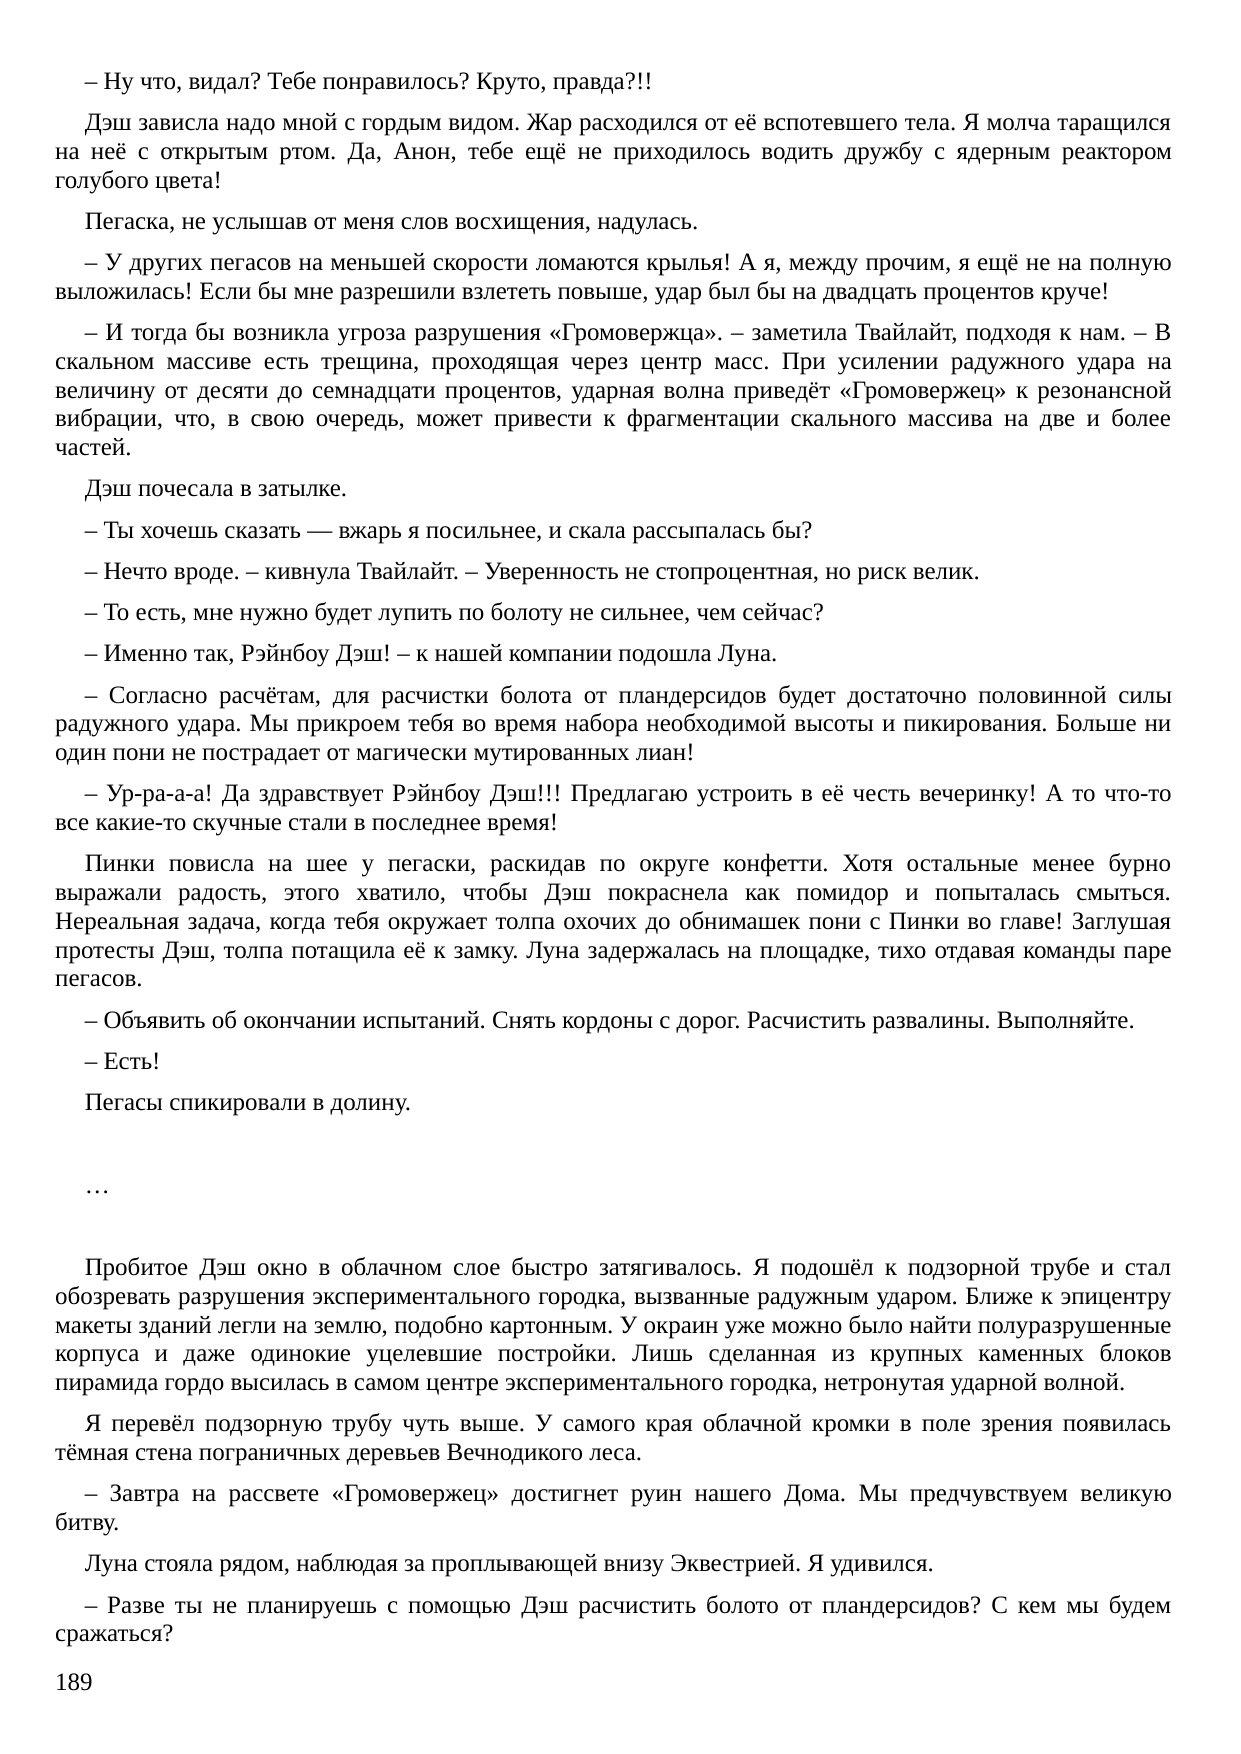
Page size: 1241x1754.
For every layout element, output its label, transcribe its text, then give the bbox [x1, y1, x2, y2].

text Пегасы спикировали в долину. [55, 1087, 1173, 1116]
text – И тогда бы возникла угроза разрушения «Громовержца». – заметила Твайлайт, подходя к нам. – В скальном массиве есть трещина, проходящая через центр масс. При усилении радужного удара на величину от десяти до семнадцати процентов, ударная волна приведёт «Громовержец» к резонансной вибрации, что, в свою очередь, может привести к фрагментации скального массива на две и более частей. [55, 317, 1173, 461]
text – Ты хочешь сказать — вжарь я посильнее, и скала рассыпалась бы? [55, 515, 1173, 543]
text Я перевёл подзорную трубу чуть выше. У самого края облачной кромки в поле зрения появилась тёмная стена пограничных деревьев Вечнодикого леса. [55, 1408, 1173, 1466]
text – Ур-ра-а-а! Да здравствует Рэйнбоу Дэш!!! Предлагаю устроить в её честь вечеринку! А то что-то все какие-то скучные стали в последнее время! [55, 778, 1173, 836]
text – Нечто вроде. – кивнула Твайлайт. – Уверенность не стопроцентная, но риск велик. [55, 556, 1173, 585]
text Пегаска, не услышав от меня слов восхищения, надулась. [55, 206, 1173, 235]
text – Ну что, видал? Тебе понравилось? Круто, правда?!! [55, 66, 1173, 95]
text – Разве ты не планируешь с помощью Дэш расчистить болото от пландерсидов? С кем мы будем сражаться? [55, 1590, 1173, 1647]
text Пробитое Дэш окно в облачном слое быстро затягивалось. Я подошёл к подзорной трубе и стал обозревать разрушения экспериментального городка, вызванные радужным ударом. Ближе к эпицентру макеты зданий легли на землю, подобно картонным. У окраин уже можно было найти полуразрушенные корпуса и даже одинокие уцелевшие постройки. Лишь сделанная из крупных каменных блоков пирамида гордо высилась в самом центре экспериментального городка, нетронутая ударной волной. [55, 1252, 1173, 1396]
text – У других пегасов на меньшей скорости ломаются крылья! А я, между прочим, я ещё не на полную выложилась! Если бы мне разрешили взлететь повыше, удар был бы на двадцать процентов круче! [55, 247, 1173, 305]
text – То есть, мне нужно будет лупить по болоту не сильнее, чем сейчас? [55, 597, 1173, 626]
text – Объявить об окончании испытаний. Снять кордоны с дорог. Расчистить развалины. Выполняйте. [55, 1005, 1173, 1033]
text … [55, 1170, 1173, 1198]
text – Согласно расчётам, для расчистки болота от пландерсидов будет достаточно половинной силы радужного удара. Мы прикроем тебя во время набора необходимой высоты и пикирования. Больше ни один пони не пострадает от магически мутированных лиан! [55, 680, 1173, 766]
text Луна стояла рядом, наблюдая за проплывающей внизу Эквестрией. Я удивился. [55, 1548, 1173, 1577]
text Пинки повисла на шее у пегаски, раскидав по округе конфетти. Хотя остальные менее бурно выражали радость, этого хватило, чтобы Дэш покраснела как помидор и попыталась смыться. Нереальная задача, когда тебя окружает толпа охочих до обнимашек пони с Пинки во главе! Заглушая протесты Дэш, толпа потащила её к замку. Луна задержалась на площадке, тихо отдавая команды паре пегасов. [55, 848, 1173, 992]
text – Завтра на рассвете «Громовержец» достигнет руин нашего Дома. Мы предчувствуем великую битву. [55, 1478, 1173, 1536]
text – Именно так, Рэйнбоу Дэш! – к нашей компании подошла Луна. [55, 638, 1173, 667]
text Дэш зависла надо мной с гордым видом. Жар расходился от её вспотевшего тела. Я молча таращился на неё с открытым ртом. Да, Анон, тебе ещё не приходилось водить дружбу с ядерным реактором голубого цвета! [55, 107, 1173, 193]
text Дэш почесала в затылке. [55, 473, 1173, 502]
text – Есть! [55, 1046, 1173, 1075]
